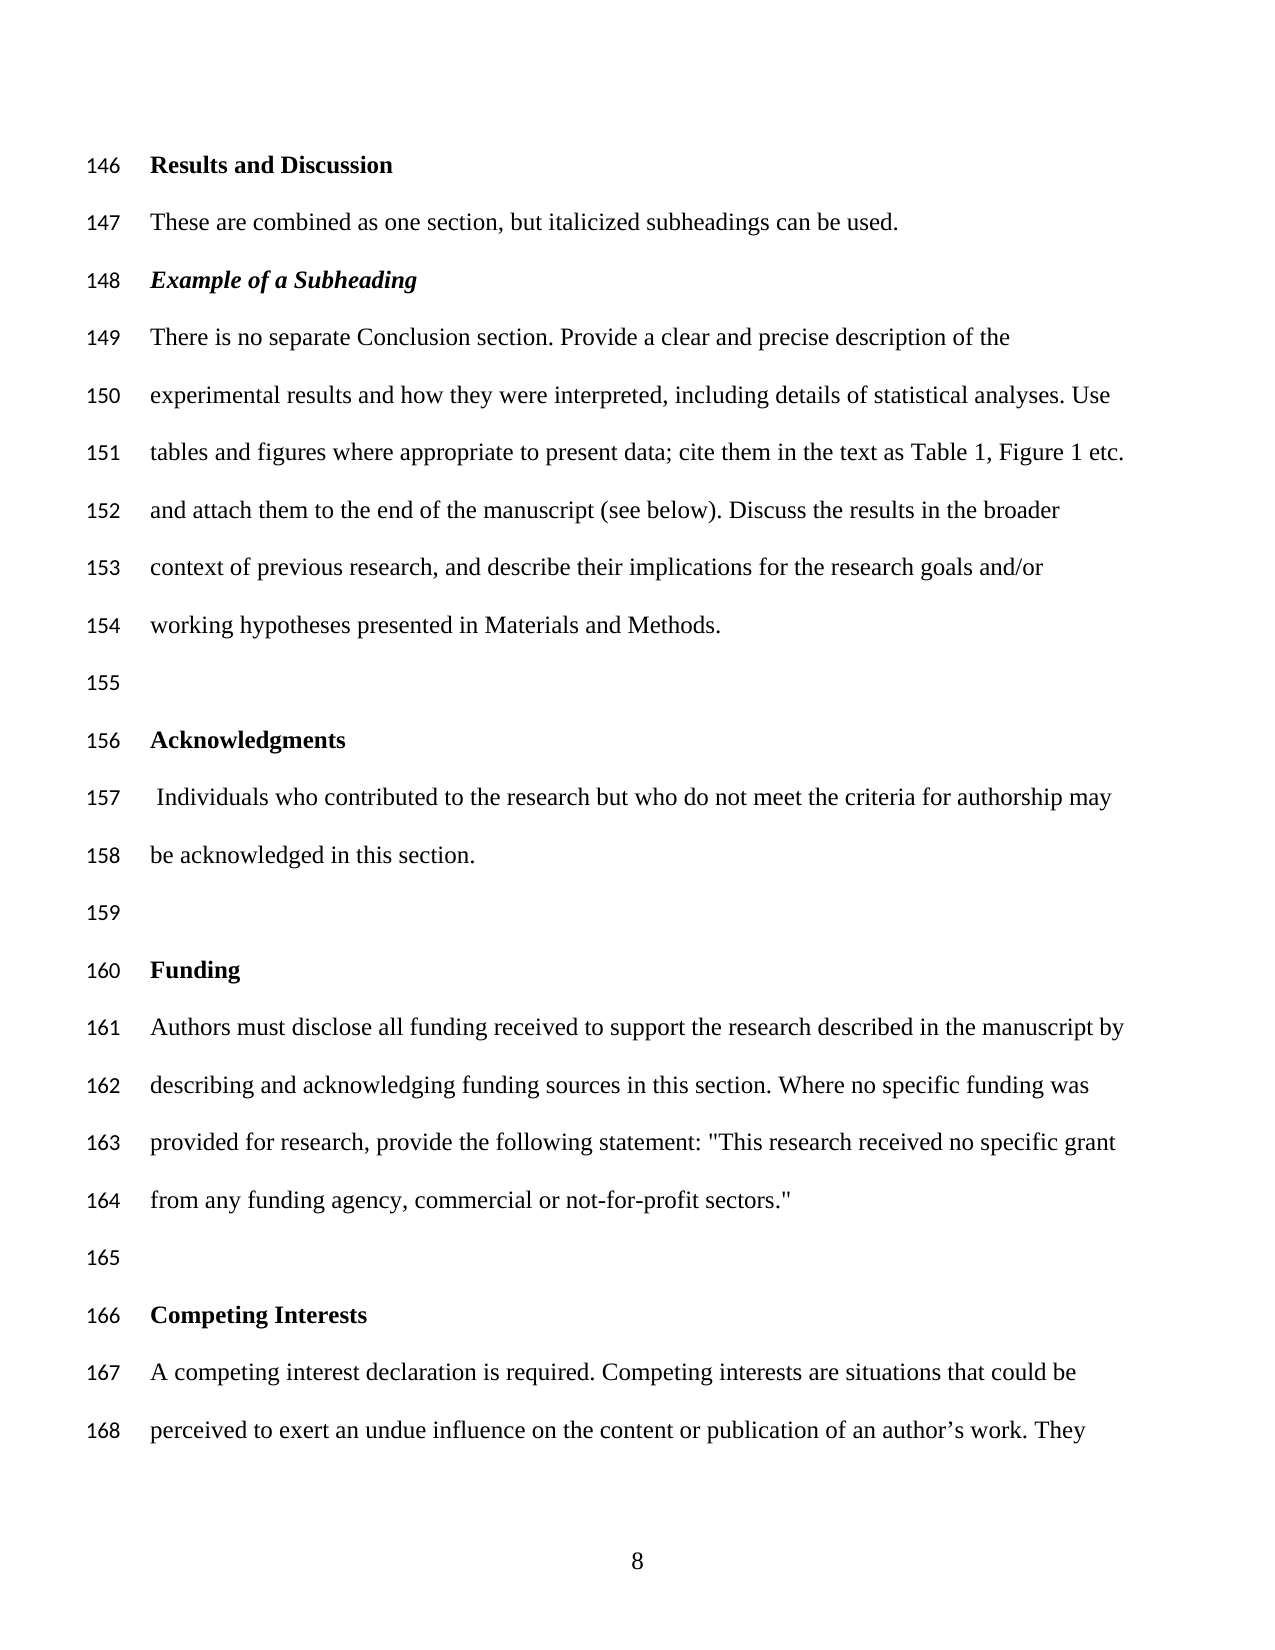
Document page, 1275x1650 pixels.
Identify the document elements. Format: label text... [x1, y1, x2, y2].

text Competing Interests [150, 1300, 1125, 1329]
text Acknowledgments [150, 725, 1125, 754]
subtitle Results and Discussion [150, 150, 1125, 179]
text Example of a Subheading [150, 265, 1125, 294]
text Individuals who contributed to the research but who do not meet the criteria for authorship may be acknowledged in this section. [150, 782, 1125, 869]
text Authors must disclose all funding received to support the research described in the manuscript by describing and acknowledging funding sources in this section. Where no specific funding was provided for research, provide the following statement: "This research received no specific grant from any funding agency, commercial or not-for-profit sectors." [150, 1012, 1125, 1214]
text There is no separate Conclusion section. Provide a clear and precise description of the experimental results and how they were interpreted, including details of statistical analyses. Use tables and figures where appropriate to present data; cite them in the text as Table 1, Figure 1 etc. and attach them to the end of the manuscript (see below). Discuss the results in the broader context of previous research, and describe their implications for the research goals and/or working hypotheses presented in Materials and Methods. [150, 322, 1125, 639]
text Funding [150, 955, 1125, 984]
text These are combined as one section, but italicized subheadings can be used. [150, 207, 1125, 236]
text A competing interest declaration is required. Competing interests are situations that could be perceived to exert an undue influence on the content or publication of an author’s work. They [150, 1357, 1125, 1444]
